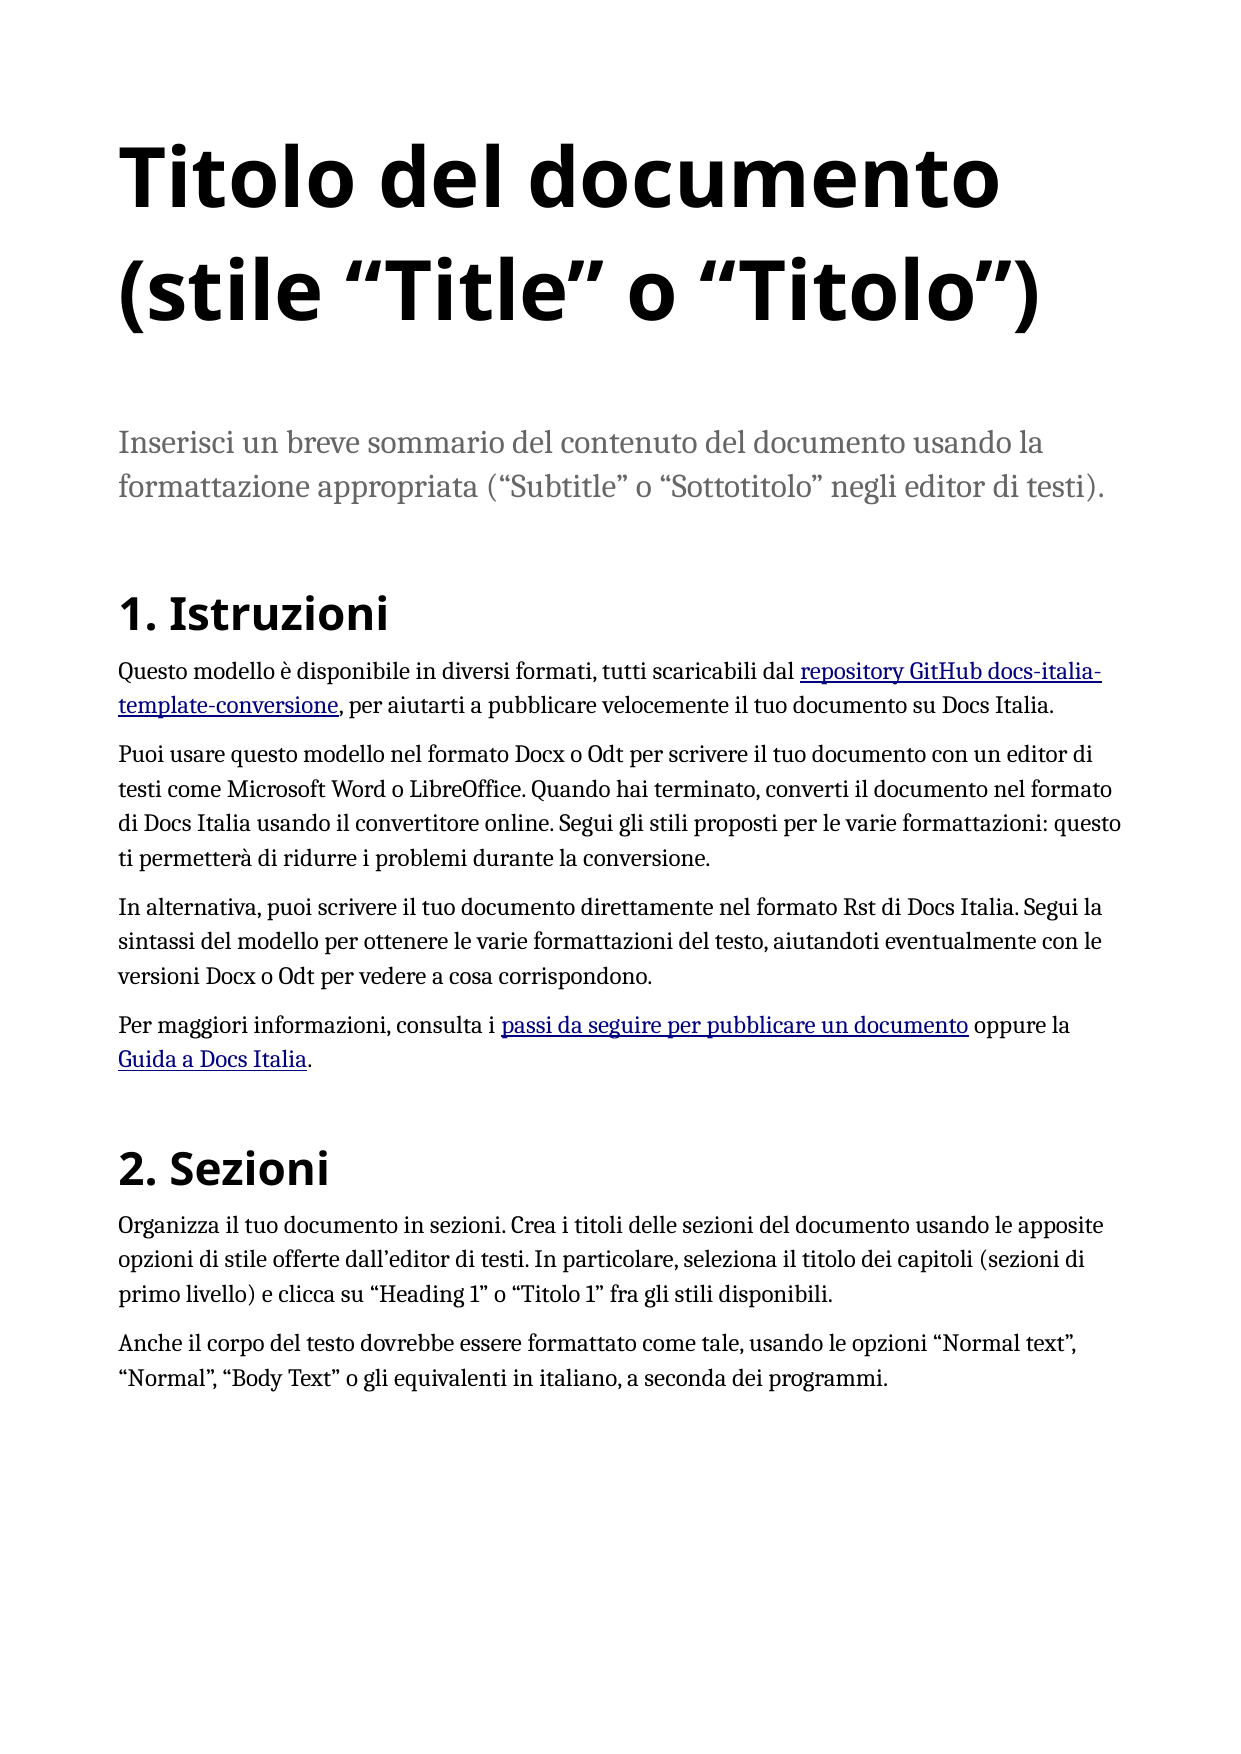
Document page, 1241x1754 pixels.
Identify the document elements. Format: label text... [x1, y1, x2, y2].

subtitle 1. Istruzioni [118, 582, 1122, 644]
subtitle 2. Sezioni [118, 1136, 1122, 1198]
title Titolo del documento (stile “Title” o “Titolo”) [118, 118, 1122, 345]
text Anche il corpo del testo dovrebbe essere formattato come tale, usando le opzioni “Normal text”, “Normal”, “Body Text” o gli equivalenti in italiano, a seconda dei programmi. [118, 1329, 1122, 1392]
text Organizza il tuo documento in sezioni. Crea i titoli delle sezioni del documento usando le apposite opzioni di stile offerte dall’editor di testi. In particolare, seleziona il titolo dei capitoli (sezioni di primo livello) e clicca su “Heading 1” o “Titolo 1” fra gli stili disponibili. [118, 1211, 1122, 1309]
text Per maggiori informazioni, consulta i passi da seguire per pubblicare un documento oppure la Guida a Docs Italia. [118, 1011, 1122, 1074]
subtitle Inserisci un breve sommario del contenuto del documento usando la formattazione appropriata (“Subtitle” o “Sottotitolo” negli editor di testi). [118, 423, 1122, 507]
text Questo modello è disponibile in diversi formati, tutti scaricabili dal repository GitHub docs-italia-template-conversione, per aiutarti a pubblicare velocemente il tuo documento su Docs Italia. [118, 657, 1122, 720]
text Puoi usare questo modello nel formato Docx o Odt per scrivere il tuo documento con un editor di testi come Microsoft Word o LibreOffice. Quando hai terminato, converti il documento nel formato di Docs Italia usando il convertitore online. Segui gli stili proposti per le varie formattazioni: questo ti permetterà di ridurre i problemi durante la conversione. [118, 740, 1122, 872]
text In alternativa, puoi scrivere il tuo documento direttamente nel formato Rst di Docs Italia. Segui la sintassi del modello per ottenere le varie formattazioni del testo, aiutandoti eventualmente con le versioni Docx o Odt per vedere a cosa corrispondono. [118, 893, 1122, 991]
